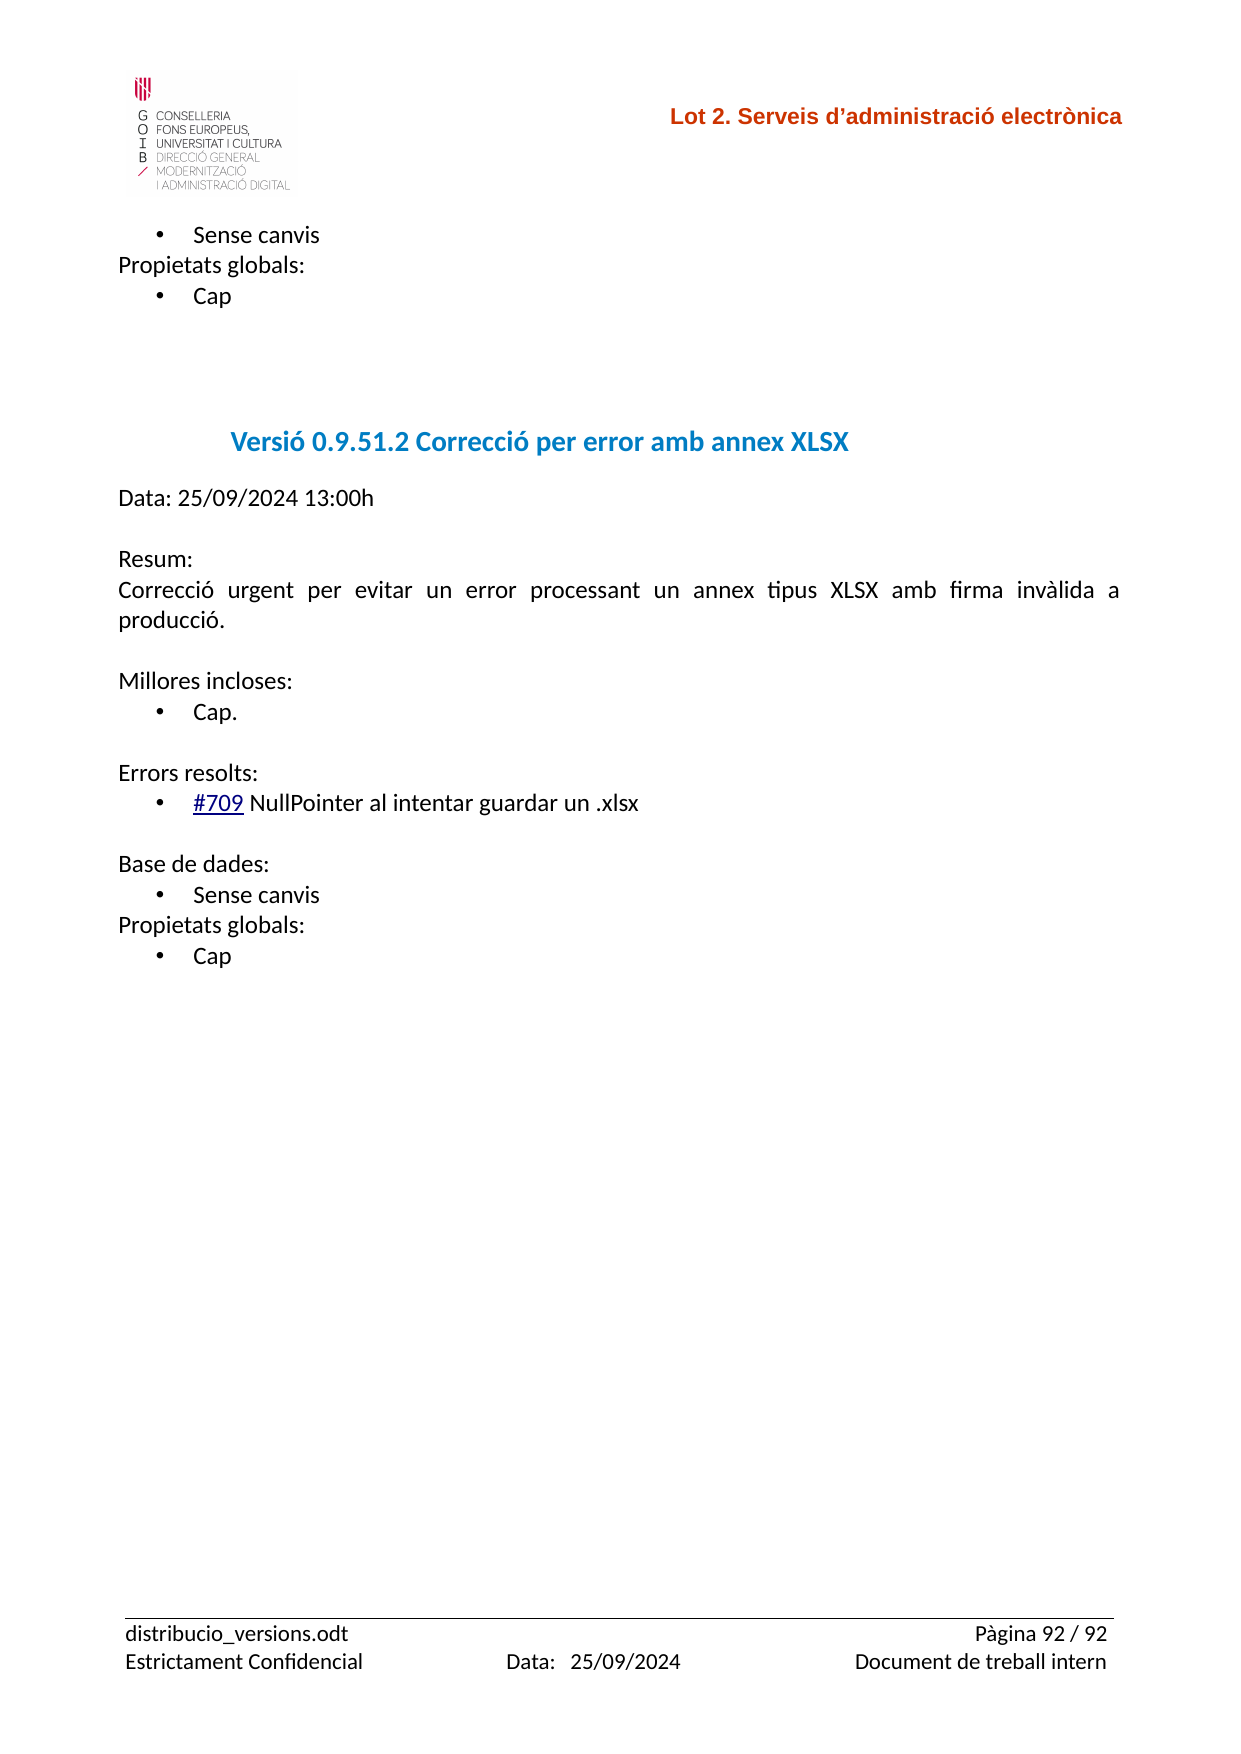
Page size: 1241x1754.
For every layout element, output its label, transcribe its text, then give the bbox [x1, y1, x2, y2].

text Data: 25/09/2024 13:00h [118, 482, 1122, 513]
picture [126, 70, 299, 197]
text Propietats globals: [118, 909, 1122, 940]
list Cap [156, 940, 1122, 971]
text Base de dades: [118, 848, 1122, 879]
list Cap. [156, 696, 1122, 726]
text Errors resolts: [118, 757, 1122, 787]
text Resum: [118, 543, 1122, 574]
list Cap [156, 280, 1122, 311]
subtitle Versió 0.9.51.2 Correcció per error amb annex XLSX [153, 423, 1122, 458]
text Propietats globals: [118, 250, 1122, 280]
text Millores incloses: [118, 665, 1122, 696]
list Sense canvis [156, 219, 1122, 250]
list Sense canvis [156, 879, 1122, 909]
list #709 NullPointer al intentar guardar un .xlsx [156, 787, 1122, 818]
text Correcció urgent per evitar un error processant un annex tipus XLSX amb firma invàlida a producció. [118, 574, 1122, 635]
